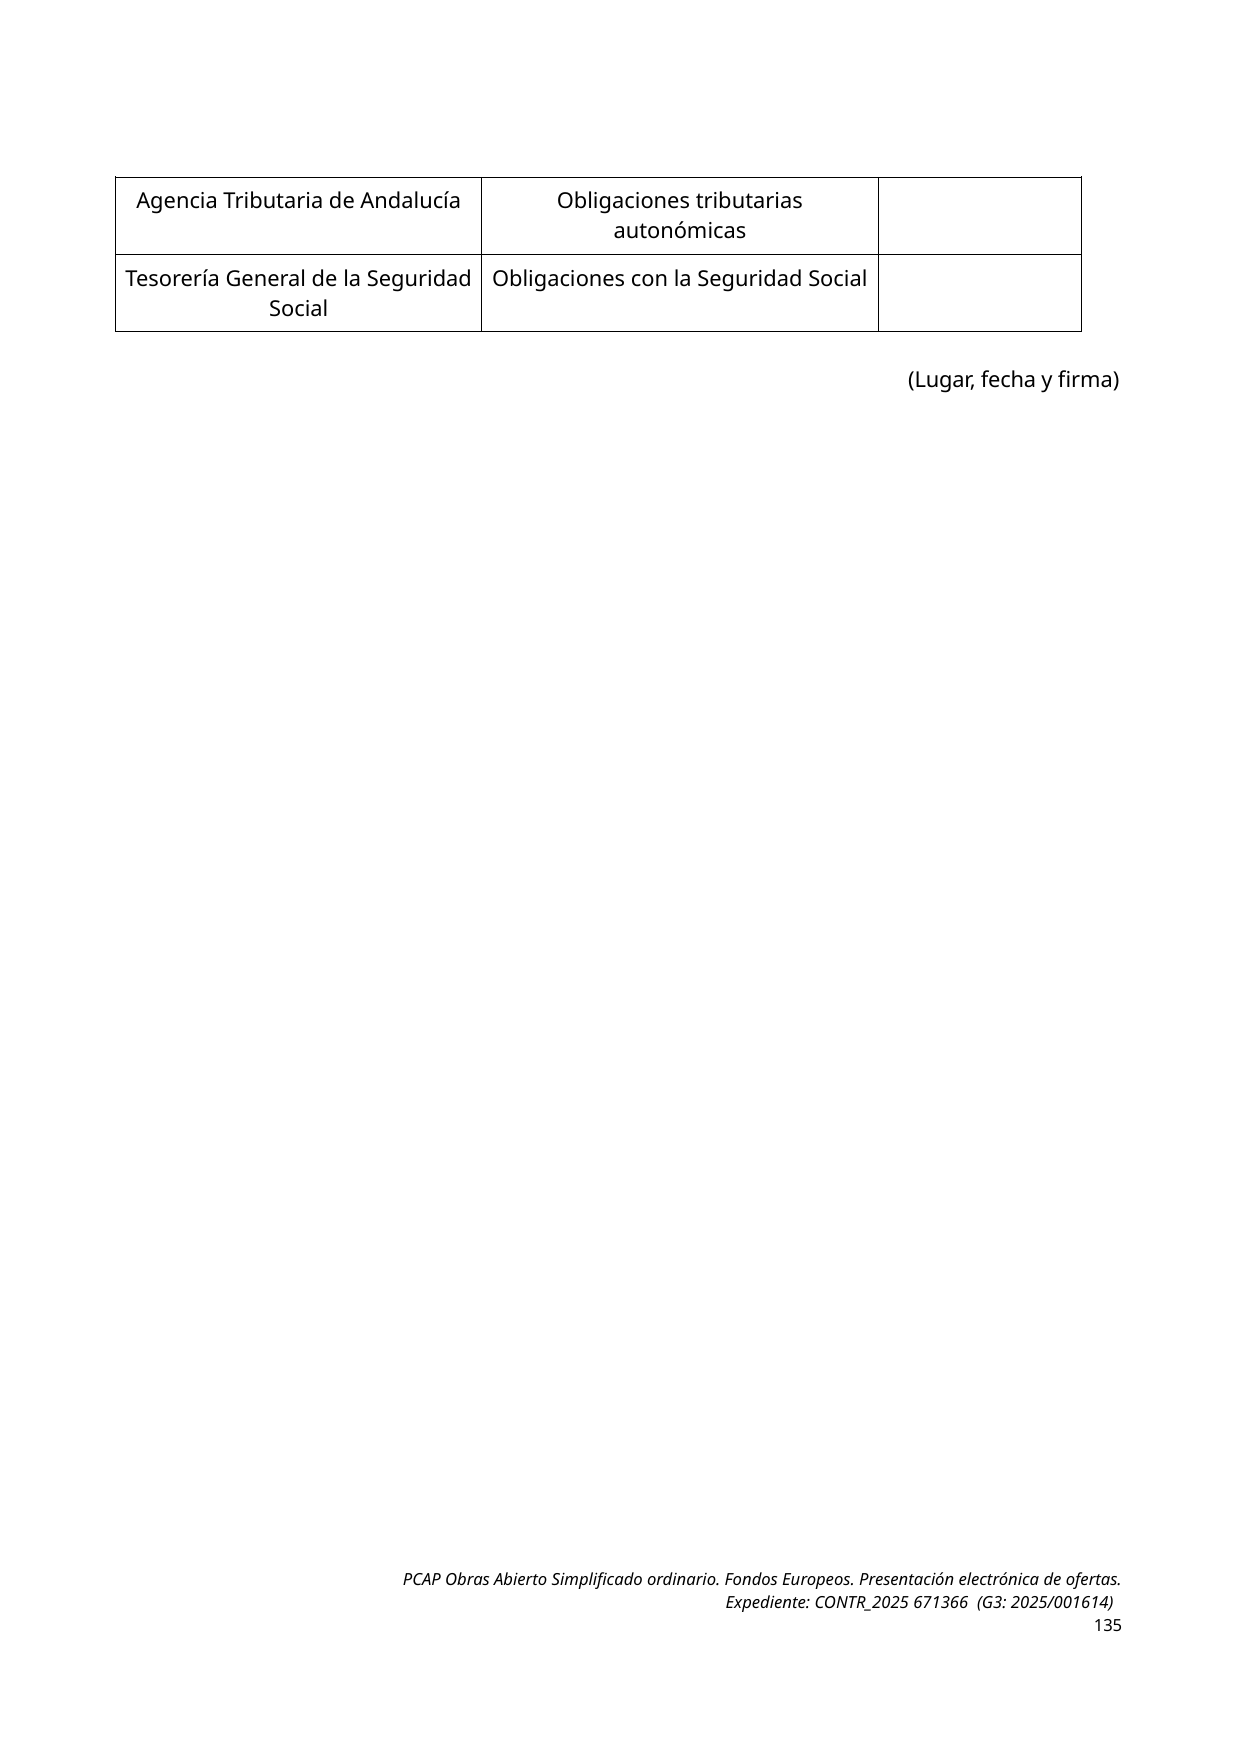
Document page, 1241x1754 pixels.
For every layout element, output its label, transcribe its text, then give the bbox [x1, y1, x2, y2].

table_cell Obligaciones con la Seguridad Social [482, 255, 878, 331]
table_cell [879, 255, 1081, 331]
table_cell Tesorería General de la Seguridad Social [116, 255, 481, 331]
table_cell [879, 178, 1081, 254]
table_cell Obligaciones tributarias autonómicas [482, 178, 878, 254]
table_cell Agencia Tributaria de Andalucía [116, 178, 481, 254]
text (Lugar, fecha y firma) [118, 364, 1122, 397]
